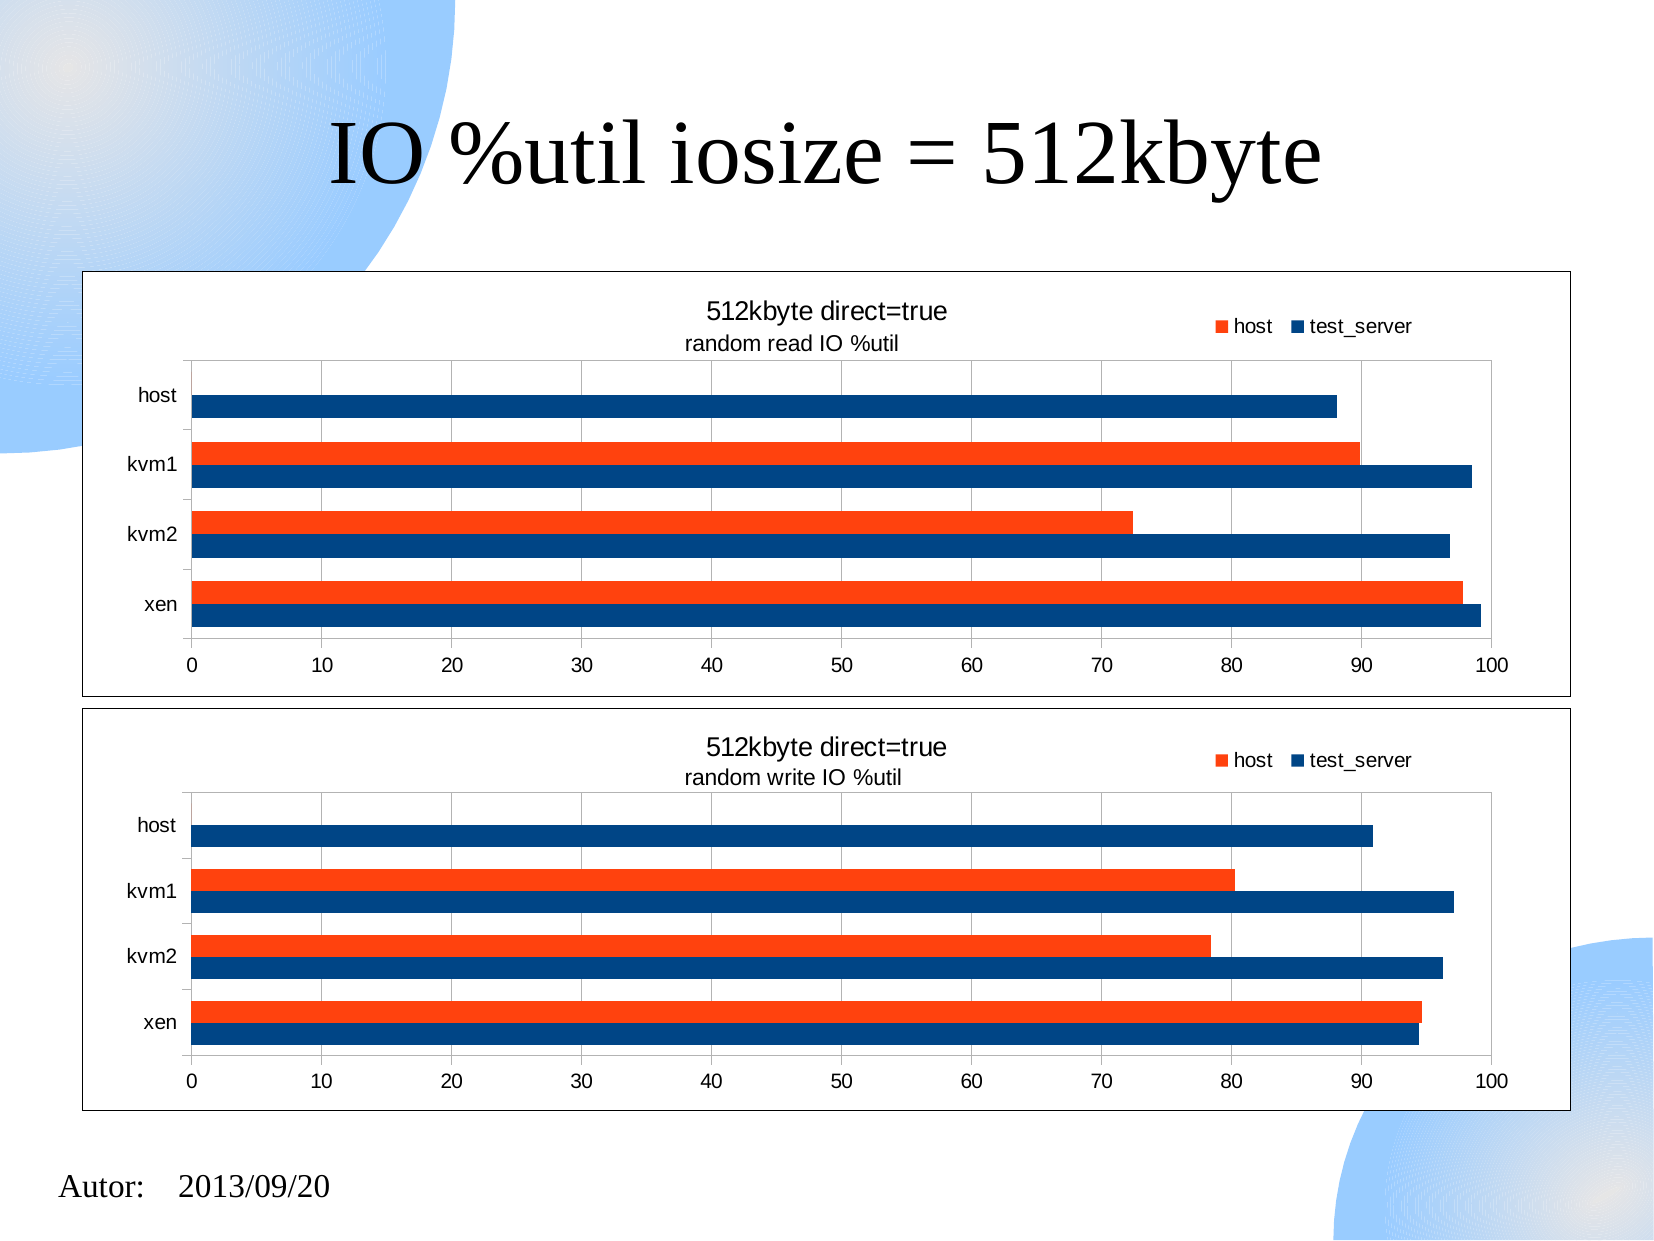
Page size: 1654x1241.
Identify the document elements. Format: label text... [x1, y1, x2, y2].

chart [82, 271, 1571, 697]
title IO %util iosize = 512kbyte [82, 49, 1571, 257]
chart [82, 708, 1571, 1111]
